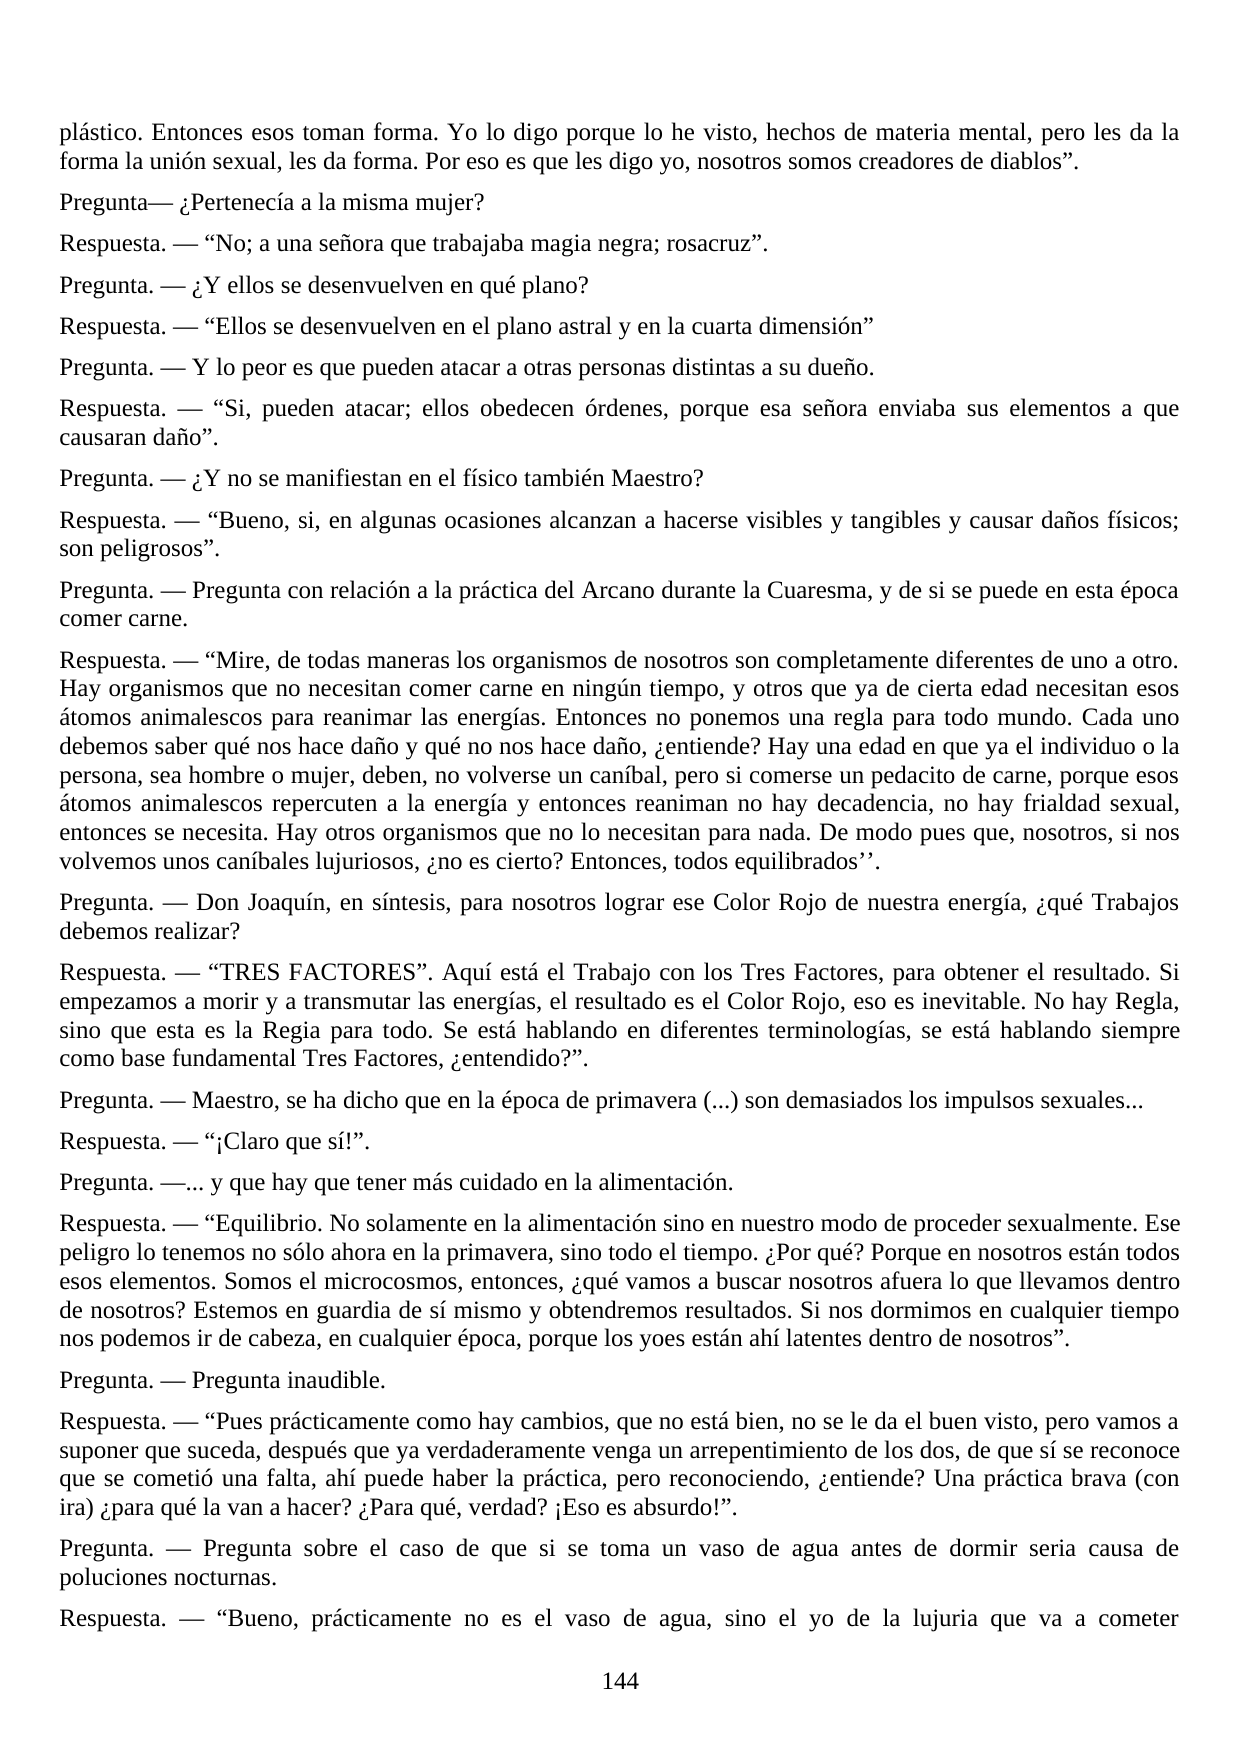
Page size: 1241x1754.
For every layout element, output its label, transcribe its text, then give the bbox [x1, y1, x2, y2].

text Respuesta. — “Pues prácticamente como hay cambios, que no está bien, no se le da el buen visto, pero vamos a suponer que suceda, después que ya verdaderamente venga un arrepentimiento de los dos, de que sí se reconoce que se cometió una falta, ahí puede haber la práctica, pero reconociendo, ¿entiende? Una práctica brava (con ira) ¿para qué la van a hacer? ¿Para qué, verdad? ¡Eso es absurdo!”. [59, 1406, 1181, 1521]
text Respuesta. — “Bueno, prácticamente no es el vaso de agua, sino el yo de la lujuria que va a cometer [59, 1603, 1181, 1632]
text Pregunta. — Pregunta con relación a la práctica del Arcano durante la Cuaresma, y de si se puede en esta época comer carne. [59, 575, 1181, 632]
text Respuesta. — “Si, pueden atacar; ellos obedecen órdenes, porque esa señora enviaba sus elementos a que causaran daño”. [59, 393, 1181, 451]
text Respuesta. — “No; a una señora que trabajaba magia negra; rosacruz”. [59, 228, 1181, 257]
text Respuesta. — “Ellos se desenvuelven en el plano astral y en la cuarta dimensión” [59, 311, 1181, 340]
text Pregunta. — ¿Y no se manifiestan en el físico también Maestro? [59, 463, 1181, 492]
text Pregunta. — Pregunta inaudible. [59, 1365, 1181, 1393]
text Pregunta. — Pregunta sobre el caso de que si se toma un vaso de agua antes de dormir seria causa de poluciones nocturnas. [59, 1533, 1181, 1591]
text Respuesta. — “¡Claro que sí!”. [59, 1126, 1181, 1155]
text Pregunta. — Maestro, se ha dicho que en la época de primavera (...) son demasiados los impulsos sexuales... [59, 1085, 1181, 1113]
text plástico. Entonces esos toman forma. Yo lo digo porque lo he visto, hechos de materia mental, pero les da la forma la unión sexual, les da forma. Por eso es que les digo yo, nosotros somos creadores de diablos”. [59, 117, 1181, 175]
text Respuesta. — “Mire, de todas maneras los organismos de nosotros son completamente diferentes de uno a otro. Hay organismos que no necesitan comer carne en ningún tiempo, y otros que ya de cierta edad necesitan esos átomos animalescos para reanimar las energías. Entonces no ponemos una regla para todo mundo. Cada uno debemos saber qué nos hace daño y qué no nos hace daño, ¿entiende? Hay una edad en que ya el individuo o la persona, sea hombre o mujer, deben, no volverse un caníbal, pero si comerse un pedacito de carne, porque esos átomos animalescos repercuten a la energía y entonces reaniman no hay decadencia, no hay frialdad sexual, entonces se necesita. Hay otros organismos que no lo necesitan para nada. De modo pues que, nosotros, si nos volvemos unos caníbales lujuriosos, ¿no es cierto? Entonces, todos equilibrados’’. [59, 645, 1181, 875]
text Pregunta. — Y lo peor es que pueden atacar a otras personas distintas a su dueño. [59, 352, 1181, 381]
text Respuesta. — “TRES FACTORES”. Aquí está el Trabajo con los Tres Factores, para obtener el resultado. Si empezamos a morir y a transmutar las energías, el resultado es el Color Rojo, eso es inevitable. No hay Regla, sino que esta es la Regia para todo. Se está hablando en diferentes terminologías, se está hablando siempre como base fundamental Tres Factores, ¿entendido?”. [59, 957, 1181, 1072]
text Respuesta. — “Equilibrio. No solamente en la alimentación sino en nuestro modo de proceder sexualmente. Ese peligro lo tenemos no sólo ahora en la primavera, sino todo el tiempo. ¿Por qué? Porque en nosotros están todos esos elementos. Somos el microcosmos, entonces, ¿qué vamos a buscar nosotros afuera lo que llevamos dentro de nosotros? Estemos en guardia de sí mismo y obtendremos resultados. Si nos dormimos en cualquier tiempo nos podemos ir de cabeza, en cualquier época, porque los yoes están ahí latentes dentro de nosotros”. [59, 1208, 1181, 1352]
text Pregunta. — ¿Y ellos se desenvuelven en qué plano? [59, 270, 1181, 298]
text Pregunta. — Don Joaquín, en síntesis, para nosotros lograr ese Color Rojo de nuestra energía, ¿qué Trabajos debemos realizar? [59, 887, 1181, 945]
text Respuesta. — “Bueno, si, en algunas ocasiones alcanzan a hacerse visibles y tangibles y causar daños físicos; son peligrosos”. [59, 505, 1181, 562]
text Pregunta. —... y que hay que tener más cuidado en la alimentación. [59, 1167, 1181, 1196]
text Pregunta— ¿Pertenecía a la misma mujer? [59, 187, 1181, 216]
